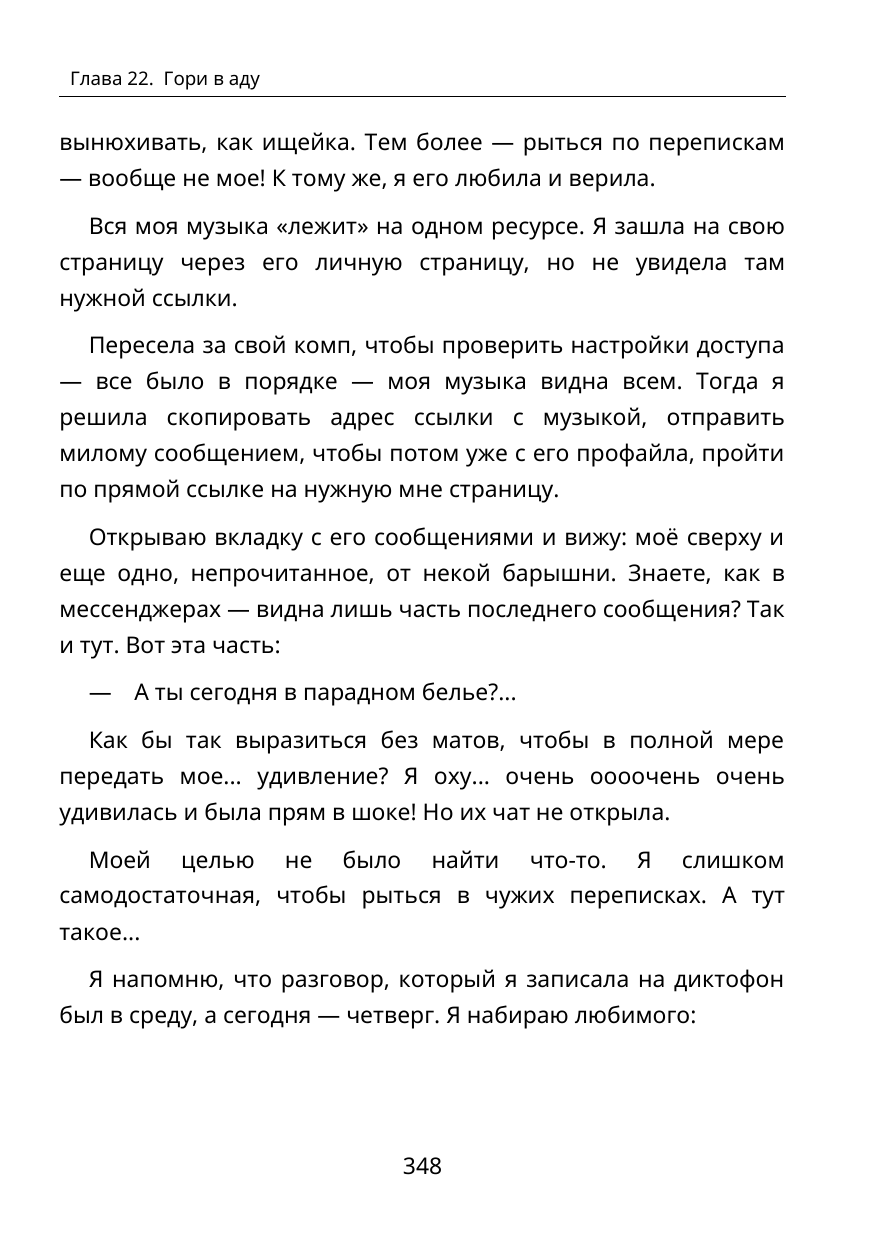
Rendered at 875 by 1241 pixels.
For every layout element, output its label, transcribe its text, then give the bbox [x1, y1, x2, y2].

list А ты сегодня в парадном белье?... [59, 676, 786, 707]
text Открываю вкладку с его сообщениями и вижу: моё сверху и еще одно, непрочитанное, от некой барышни. Знаете, как в мессенджерах — видна лишь часть последнего сообщения? Так и тут. Вот эта часть: [59, 521, 786, 660]
text Я напомню, что разговор, который я записала на диктофон был в среду, а сегодня — четверг. Я набираю любимого: [59, 963, 786, 1030]
text Моей целью не было найти что-то. Я слишком самодостаточная, чтобы рыться в чужих переписках. А тут такое... [59, 843, 786, 947]
text Вся моя музыка «лежит» на одном ресурсе. Я зашла на свою страницу через его личную страницу, но не увидела там нужной ссылки. [59, 210, 786, 313]
text вынюхивать, как ищейка. Тем более — рыться по перепискам — вообще не мое! К тому же, я его любила и верила. [59, 126, 786, 193]
text Пересела за свой комп, чтобы проверить настройки доступа — все было в порядке — моя музыка видна всем. Тогда я решила скопировать адрес ссылки с музыкой, отправить милому сообщением, чтобы потом уже с его профайла, пройти по прямой ссылке на нужную мне страницу. [59, 329, 786, 504]
text Как бы так выразиться без матов, чтобы в полной мере передать мое... удивление? Я оху... очень оооочень очень удивилась и была прям в шоке! Но их чат не открыла. [59, 724, 786, 827]
